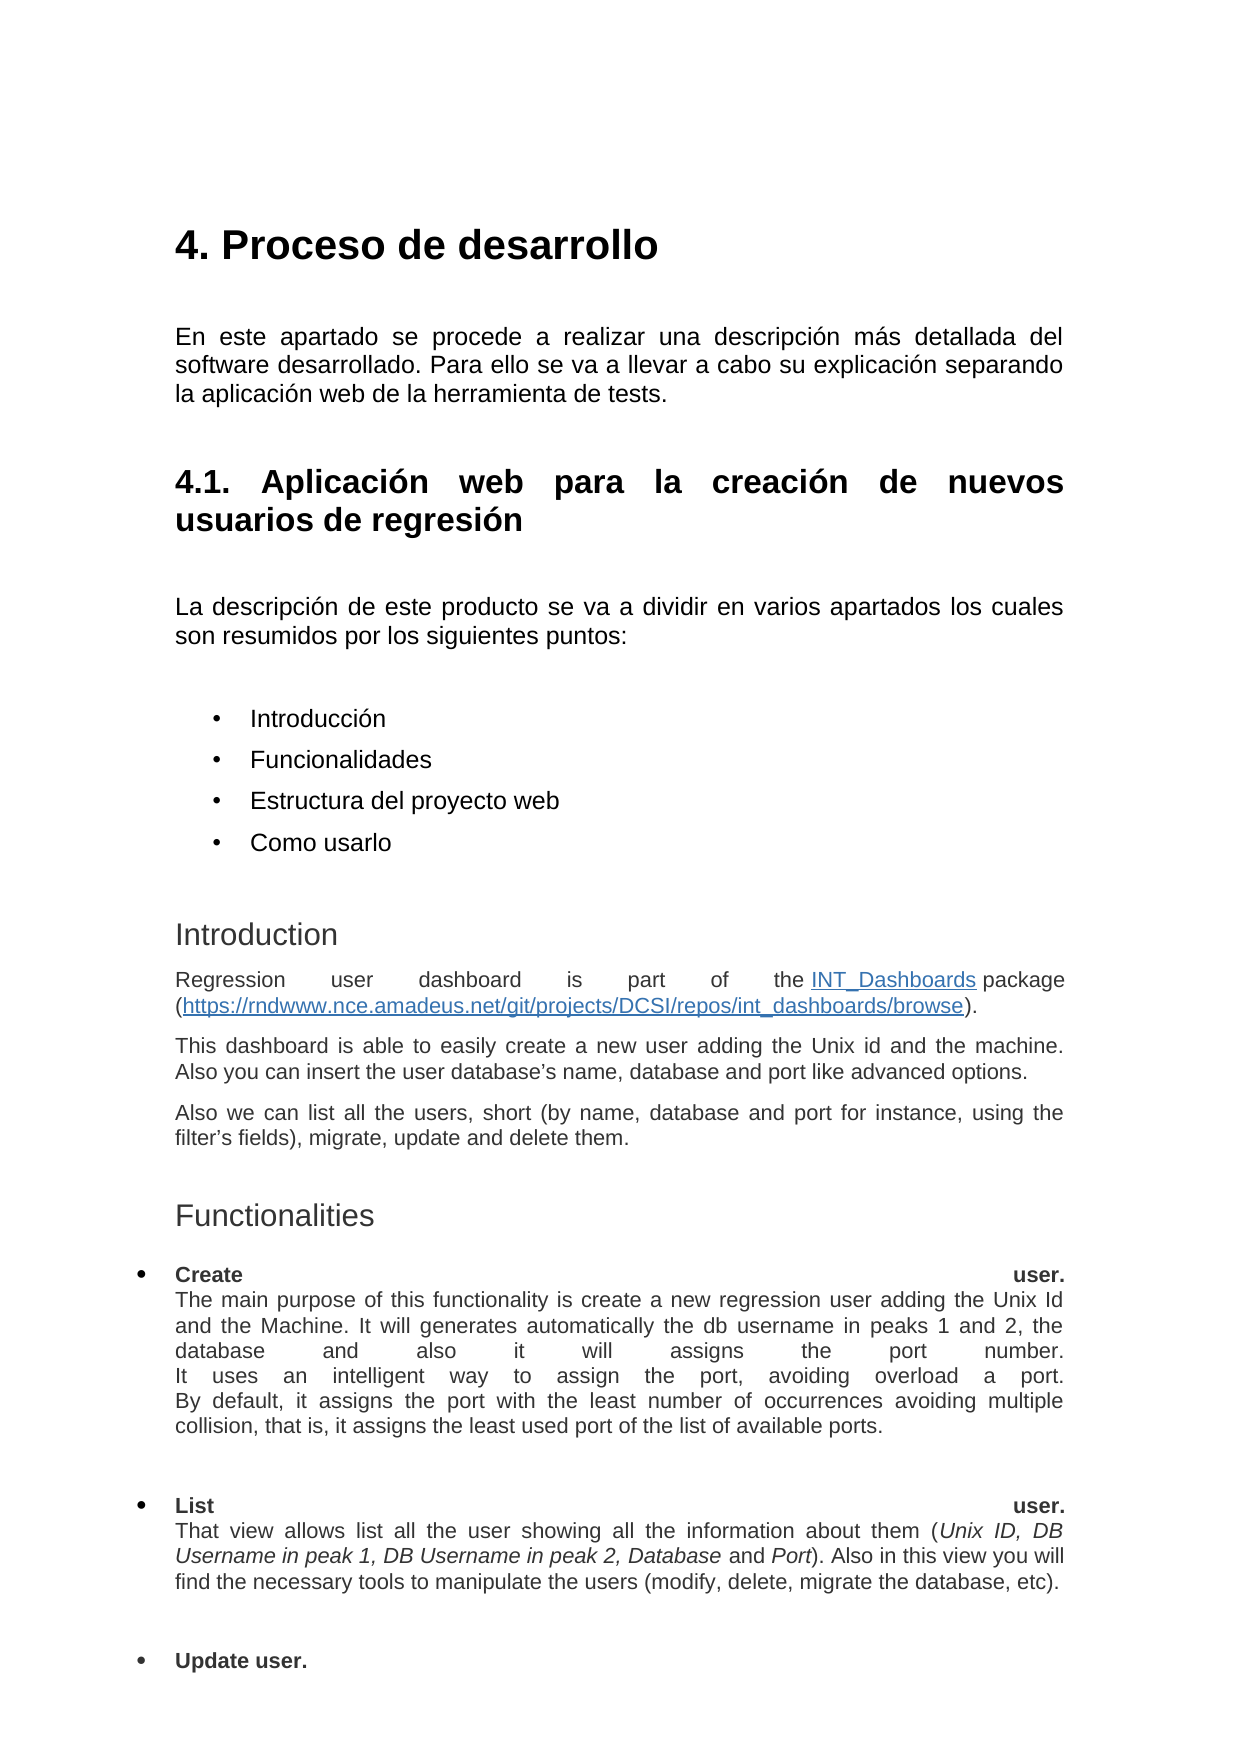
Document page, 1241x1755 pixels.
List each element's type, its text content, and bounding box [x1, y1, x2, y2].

list Como usarlo [212, 828, 1065, 856]
subtitle Functionalities [175, 1197, 1065, 1233]
list Funcionalidades [212, 745, 1065, 774]
text Also we can list all the users, short (by name, database and port for instance, using the filter’s fields), migrate, update and delete them. [175, 1099, 1065, 1150]
subtitle Introduction [175, 916, 1065, 952]
list Create user. The main purpose of this functionality is create a new regression user adding the Unix Id and the Machine. It will generates automatically the db username in peaks 1 and 2, the database and also it will assigns the port number. It uses an intelligent way to assign the port, avoiding overload a port. By default, it assigns the port with the least number of occurrences avoiding multiple collision, that is, it assigns the least used port of the list of available ports. [137, 1262, 1065, 1438]
list List user. That view allows list all the user showing all the information about them (Unix ID, DB Username in peak 1, DB Username in peak 2, Database and Port). Also in this view you will find the necessary tools to manipulate the users (modify, delete, migrate the database, etc). [137, 1493, 1065, 1594]
list Update user. [137, 1648, 1065, 1673]
text This dashboard is able to easily create a new user adding the Unix id and the machine. Also you can insert the user database’s name, database and port like advanced options. [175, 1033, 1065, 1084]
text La descripción de este producto se va a dividir en varios apartados los cuales son resumidos por los siguientes puntos: [175, 592, 1065, 650]
text En este apartado se procede a realizar una descripción más detallada del software desarrollado. Para ello se va a llevar a cabo su explicación separando la aplicación web de la herramienta de tests. [175, 322, 1065, 408]
list Estructura del proyecto web [212, 786, 1065, 815]
text 4. Proceso de desarrollo [175, 220, 1065, 268]
text 4.1. Aplicación web para la creación de nuevos usuarios de regresión [175, 462, 1065, 538]
list Introducción [212, 703, 1065, 732]
text Regression user dashboard is part of the INT_Dashboards package (https://rndwww.nce.amadeus.net/git/projects/DCSI/repos/int_dashboards/browse). [175, 967, 1065, 1018]
